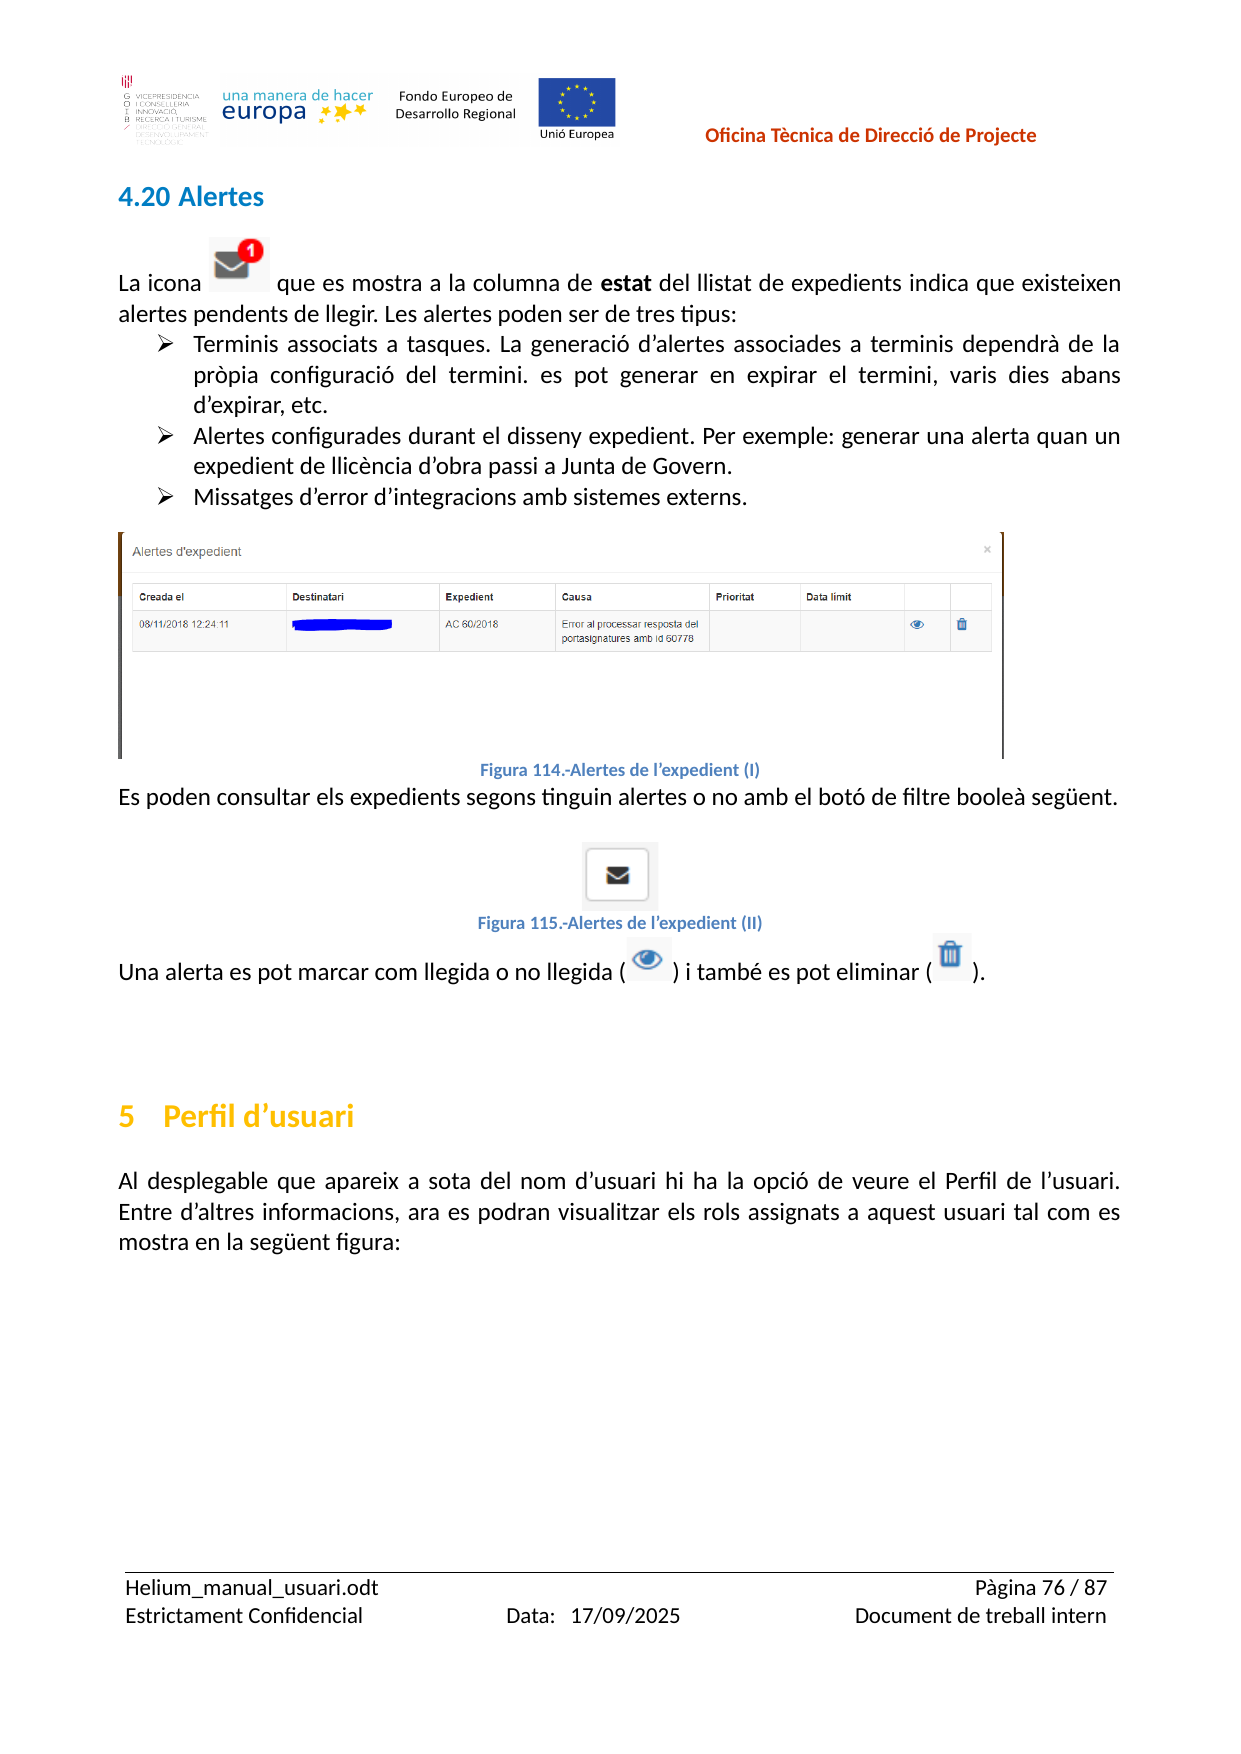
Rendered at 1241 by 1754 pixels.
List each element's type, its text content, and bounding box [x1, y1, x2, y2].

picture [208, 237, 270, 292]
list Missatges d’error d’integracions amb sistemes externs. [156, 481, 1122, 512]
text La icona que es mostra a la columna de estat del llistat de expedients indica que existeixen alertes pendents de llegir. Les alertes poden ser de tres tipus: [118, 237, 1122, 328]
text Al desplegable que apareix a sota del nom d’usuari hi ha la opció de veure el Perfil de l’usuari. Entre d’altres informacions, ara es podran visualitzar els rols assignats a aquest usuari tal com es mostra en la següent figura: [118, 1166, 1122, 1257]
text Es poden consultar els expedients segons tinguin alertes o no amb el botó de filtre booleà següent. [118, 781, 1122, 812]
picture [118, 73, 213, 147]
list Alertes configurades durant el disseny expedient. Per exemple: generar una alerta quan un expedient de llicència d’obra passi a Junta de Govern. [156, 420, 1122, 481]
picture [219, 73, 621, 147]
picture [581, 842, 659, 911]
text Figura 115.-Alertes de l’expedient (II) [118, 911, 1122, 934]
subtitle Alertes [118, 178, 1122, 213]
text Figura 114.-Alertes de l’expedient (I) [118, 758, 1122, 781]
subtitle Perfil d’usuari [118, 1095, 1122, 1136]
picture [626, 937, 672, 981]
picture [932, 933, 972, 981]
picture [118, 532, 1004, 759]
list Terminis associats a tasques. La generació d’alertes associades a terminis dependrà de la pròpia configuració del termini. es pot generar en expirar el termini, varis dies abans d’expirar, etc. [156, 328, 1122, 420]
text Una alerta es pot marcar com llegida o no llegida () i també es pot eliminar (). [118, 934, 1122, 987]
